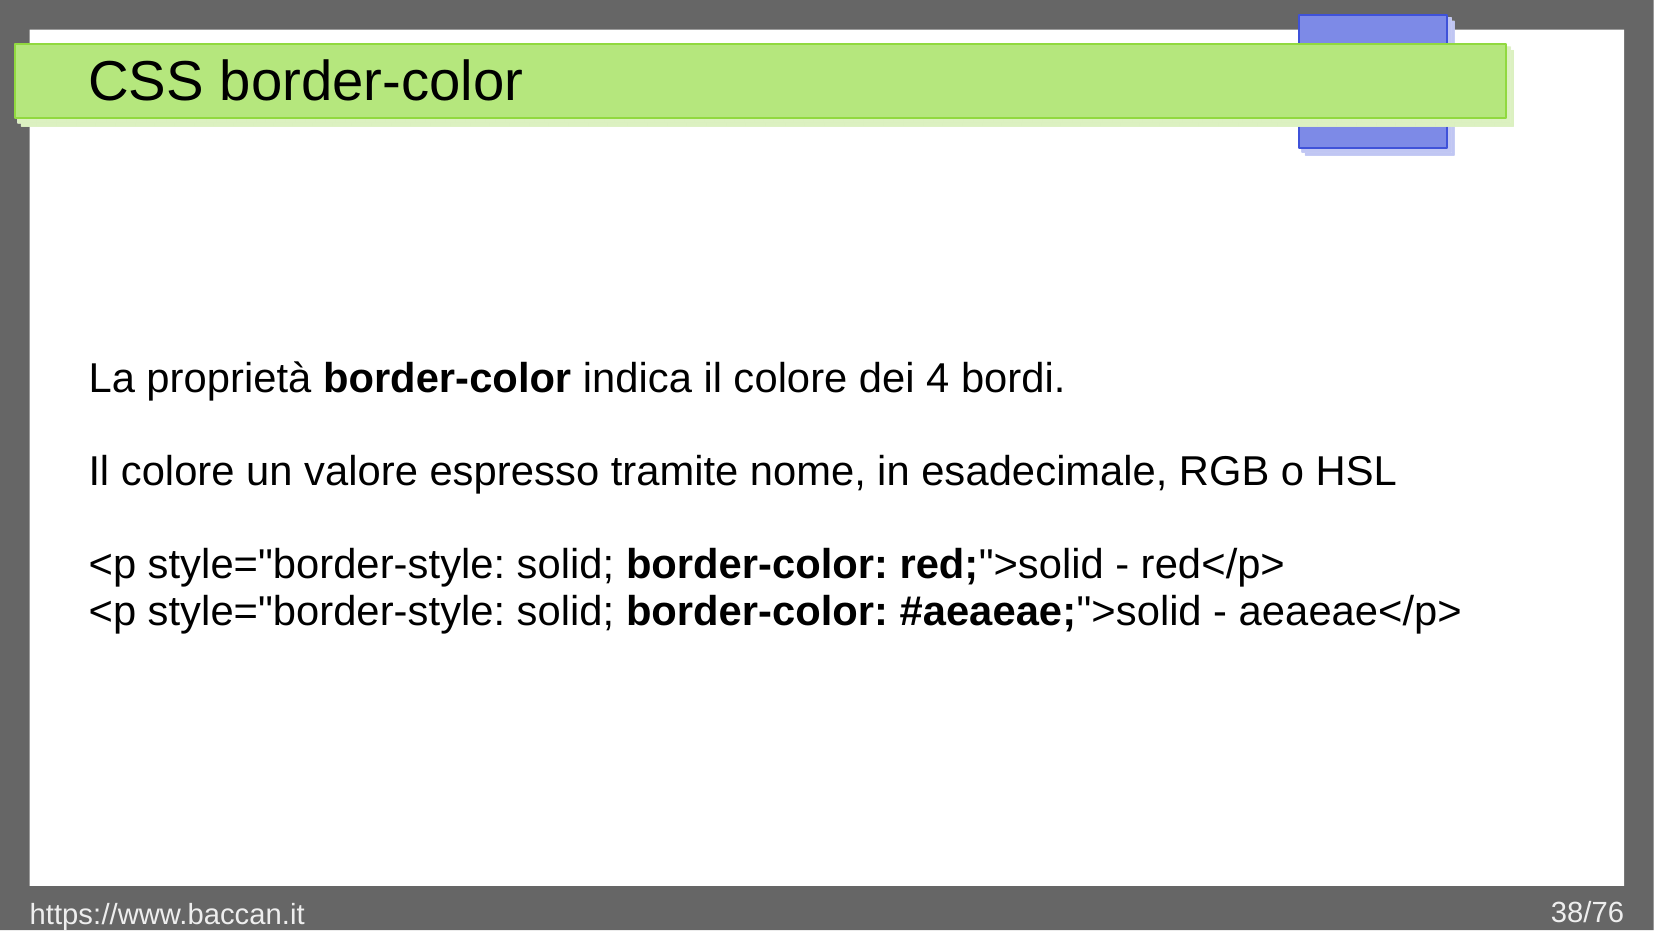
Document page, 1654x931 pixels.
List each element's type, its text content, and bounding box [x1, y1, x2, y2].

title CSS border-color [88, 44, 1506, 119]
text_box La proprietà border-color indica il colore dei 4 bordi. Il colore un valore espresso tramite nome, in esadecimale, RGB o HSL <p style="border-style: solid; border-color: red;">solid - red</p> <p style="border-style: solid; border-color: #aeaeae;">solid - aeaeae</p> [88, 169, 1565, 820]
